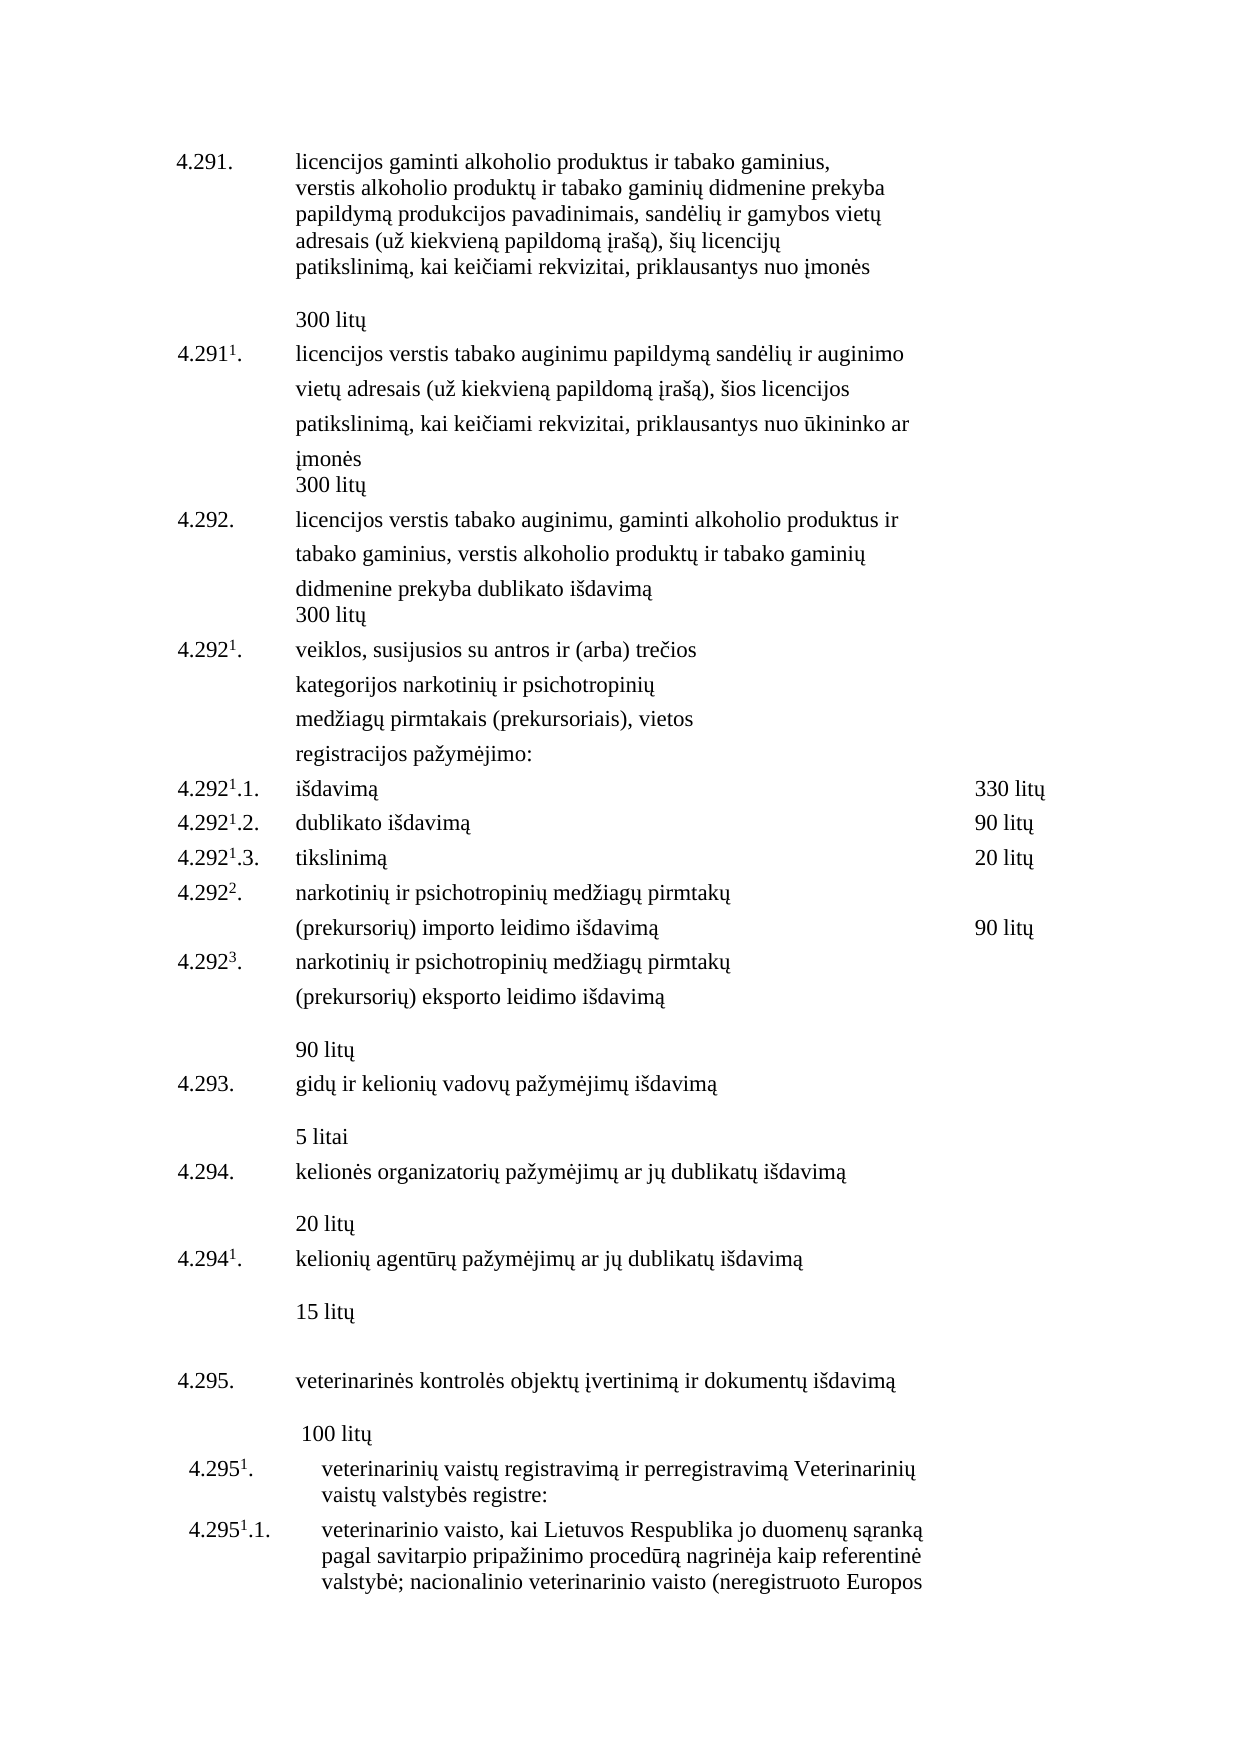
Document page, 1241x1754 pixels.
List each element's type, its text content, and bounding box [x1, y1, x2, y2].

text 4.2941. kelionių agentūrų pažymėjimų ar jų dublikatų išdavimą 15 litų [177, 1245, 945, 1324]
text 4.2921. veiklos, susijusios su antros ir (arba) trečios [177, 636, 1122, 662]
text (prekursorių) importo leidimo išdavimą 90 litų [177, 913, 1122, 940]
text 4.2921.1. išdavimą 330 litų [177, 775, 1122, 801]
text 4.2922. narkotinių ir psichotropinių medžiagų pirmtakų [177, 879, 1122, 905]
text medžiagų pirmtakais (prekursoriais), vietos [177, 705, 1122, 732]
table_cell [986, 1516, 1148, 1595]
text 4.2921.3. tikslinimą 20 litų [177, 844, 1122, 871]
text 4.2911. licencijos verstis tabako auginimu papildymą sandėlių ir auginimo [177, 341, 945, 367]
text kategorijos narkotinių ir psichotropinių [177, 671, 1122, 697]
table_cell veterinarinio vaisto, kai Lietuvos Respublika jo duomenų sąranką pagal savitarpio pripažinimo procedūrą nagrinėja kaip referentinė valstybė; nacionalinio veterinarinio vaisto (neregistruoto Europos [321, 1516, 986, 1595]
text 4.294. kelionės organizatorių pažymėjimų ar jų dublikatų išdavimą 20 litų [177, 1158, 945, 1237]
text (prekursorių) eksporto leidimo išdavimą 90 litų [177, 983, 945, 1062]
text 4.291. licencijos gaminti alkoholio produktus ir tabako gaminius, verstis alkoholio produktų ir tabako gaminių didmenine prekyba papildymą produkcijos pavadinimais, sandėlių ir gamybos vietų adresais (už kiekvieną papildomą įrašą), šių licencijų patikslinimą, kai keičiami rekvizitai, priklausantys nuo įmonės 300 litų [176, 148, 886, 332]
text 4.2921.2. dublikato išdavimą 90 litų [177, 809, 1122, 836]
table_header [986, 1455, 1148, 1516]
text 4.295. veterinarinės kontrolės objektų įvertinimą ir dokumentų išdavimą 100 litų [177, 1367, 930, 1446]
text įmonės 300 litų [177, 444, 945, 497]
text 4.293. gidų ir kelionių vadovų pažymėjimų išdavimą 5 litai [177, 1070, 945, 1149]
table_header 4.2951. [177, 1455, 321, 1516]
text vietų adresais (už kiekvieną papildomą įrašą), šios licencijos [177, 375, 945, 402]
table_header veterinarinių vaistų registravimą ir perregistravimą Veterinarinių vaistų valstybės registre: [321, 1455, 986, 1516]
text registracijos pažymėjimo: [177, 740, 1122, 766]
text tabako gaminius, verstis alkoholio produktų ir tabako gaminių [177, 540, 945, 567]
table_cell 4.2951.1. [177, 1516, 321, 1595]
text patikslinimą, kai keičiami rekvizitai, priklausantys nuo ūkininko ar [177, 410, 945, 436]
text didmenine prekyba dublikato išdavimą 300 litų [177, 575, 945, 628]
text 4.292. licencijos verstis tabako auginimu, gaminti alkoholio produktus ir [177, 506, 945, 532]
text 4.2923. narkotinių ir psichotropinių medžiagų pirmtakų [177, 948, 1122, 974]
